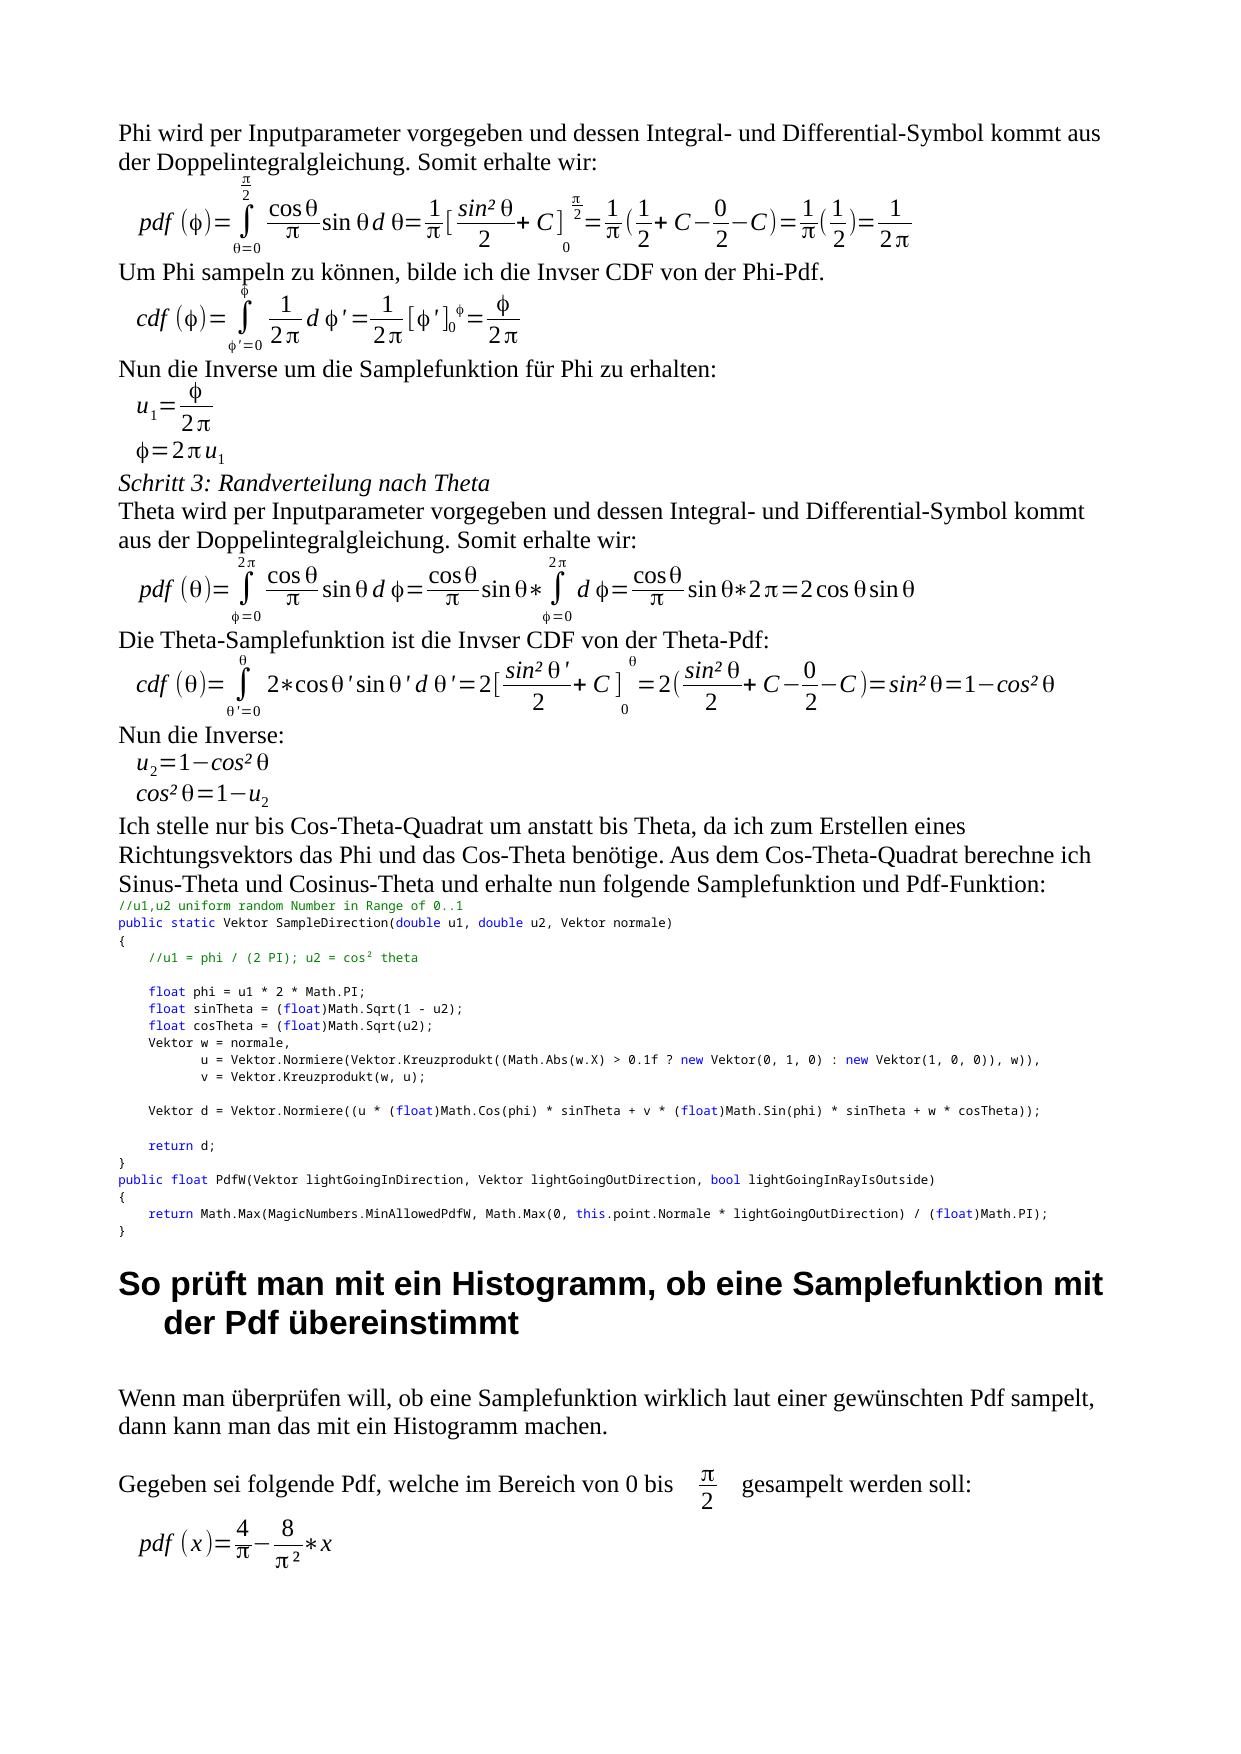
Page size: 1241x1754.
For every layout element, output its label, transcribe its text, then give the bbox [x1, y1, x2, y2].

text float cosTheta = (float)Math.Sqrt(u2); [118, 1017, 1122, 1034]
text Vektor d = Vektor.Normiere((u * (float)Math.Cos(phi) * sinTheta + v * (float)Math.Sin(phi) * sinTheta + w * cosTheta)); [118, 1102, 1122, 1119]
text Vektor w = normale, [118, 1034, 1122, 1051]
text public static Vektor SampleDirection(double u1, double u2, Vektor normale) [118, 914, 1122, 932]
text //u1,u2 uniform random Number in Range of 0..1 [118, 897, 1122, 914]
text return d; [118, 1137, 1122, 1154]
text Nun die Inverse: [118, 720, 1122, 748]
text Ich stelle nur bis Cos-Theta-Quadrat um anstatt bis Theta, da ich zum Erstellen eines Richtungsvektors das Phi und das Cos-Theta benötige. Aus dem Cos-Theta-Quadrat berechne ich Sinus-Theta und Cosinus-Theta und erhalte nun folgende Samplefunktion und Pdf-Funktion: [118, 811, 1122, 897]
text public float PdfW(Vektor lightGoingInDirection, Vektor lightGoingOutDirection, bool lightGoingInRayIsOutside) [118, 1171, 1122, 1188]
text Gegeben sei folgende Pdf, welche im Bereich von 0 bis gesampelt werden soll: [118, 1469, 1122, 1515]
text Phi wird per Inputparameter vorgegeben und dessen Integral- und Differential-Symbol kommt aus der Doppelintegralgleichung. Somit erhalte wir: [118, 118, 1122, 176]
text Theta wird per Inputparameter vorgegeben und dessen Integral- und Differential-Symbol kommt aus der Doppelintegralgleichung. Somit erhalte wir: [118, 496, 1122, 554]
text } [118, 1222, 1122, 1239]
text return Math.Max(MagicNumbers.MinAllowedPdfW, Math.Max(0, this.point.Normale * lightGoingOutDirection) / (float)Math.PI); [118, 1205, 1122, 1222]
text { [118, 1188, 1122, 1205]
text float sinTheta = (float)Math.Sqrt(1 - u2); [118, 1000, 1122, 1017]
text //u1 = phi / (2 PI); u2 = cos² theta [118, 949, 1122, 966]
text { [118, 932, 1122, 949]
subtitle So prüft man mit ein Histogramm, ob eine Samplefunktion mit der Pdf übereinstimmt [118, 1264, 1122, 1341]
text } [118, 1154, 1122, 1171]
text Schritt 3: Randverteilung nach Theta [118, 468, 1122, 496]
text Die Theta-Samplefunktion ist die Invser CDF von der Theta-Pdf: [118, 625, 1122, 654]
text Wenn man überprüfen will, ob eine Samplefunktion wirklich laut einer gewünschten Pdf sampelt, dann kann man das mit ein Histogramm machen. [118, 1383, 1122, 1440]
text u = Vektor.Normiere(Vektor.Kreuzprodukt((Math.Abs(w.X) > 0.1f ? new Vektor(0, 1, 0) : new Vektor(1, 0, 0)), w)), [118, 1051, 1122, 1068]
text float phi = u1 * 2 * Math.PI; [118, 983, 1122, 1000]
text Nun die Inverse um die Samplefunktion für Phi zu erhalten: [118, 354, 1122, 383]
text v = Vektor.Kreuzprodukt(w, u); [118, 1068, 1122, 1085]
text Um Phi sampeln zu können, bilde ich die Invser CDF von der Phi-Pdf. [118, 257, 1122, 286]
